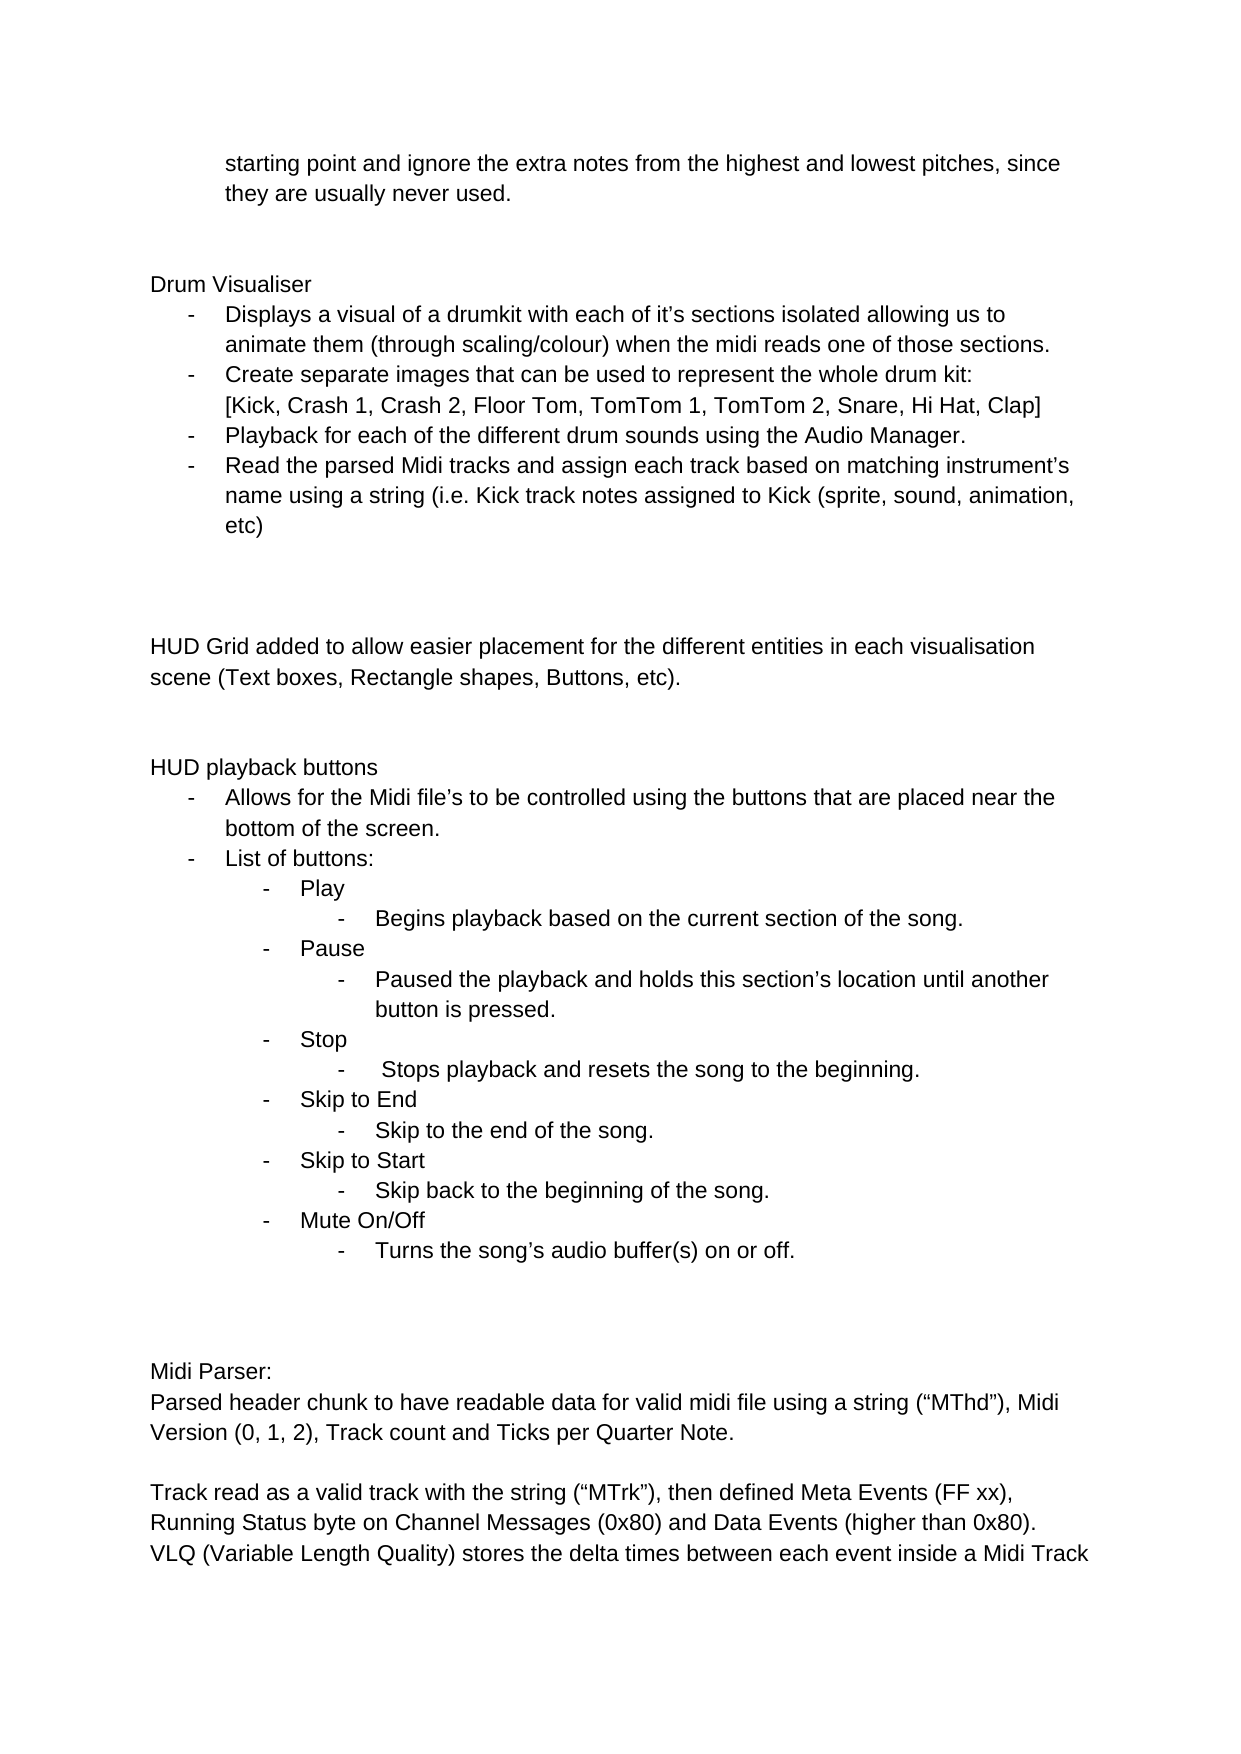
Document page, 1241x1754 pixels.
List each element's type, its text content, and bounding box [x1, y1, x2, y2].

list Mute On/Off [262, 1207, 1090, 1234]
list Create separate images that can be used to represent the whole drum kit: [187, 361, 1090, 388]
list Read the parsed Midi tracks and assign each track based on matching instrument’s name using a string (i.e. Kick track notes assigned to Kick (sprite, sound, animation, etc) [187, 452, 1090, 539]
text Track read as a valid track with the string (“MTrk”), then defined Meta Events (FF xx), Running Status byte on Channel Messages (0x80) and Data Events (higher than 0x80). [150, 1479, 1090, 1536]
list Turns the song’s audio buffer(s) on or off. [337, 1237, 1090, 1264]
list Allows for the Midi file’s to be controlled using the buttons that are placed near the bottom of the screen. [187, 784, 1090, 841]
list Playback for each of the different drum sounds using the Audio Manager. [187, 422, 1090, 448]
list [Kick, Crash 1, Crash 2, Floor Tom, TomTom 1, TomTom 2, Snare, Hi Hat, Clap] [187, 392, 1090, 418]
list Paused the playback and holds this section’s location until another button is pressed. [337, 966, 1090, 1022]
list Skip to the end of the song. [337, 1117, 1090, 1143]
list Stop [262, 1026, 1090, 1052]
list List of buttons: [187, 845, 1090, 871]
text VLQ (Variable Length Quality) stores the delta times between each event inside a Midi Track [150, 1539, 1090, 1566]
text Midi Parser: [150, 1358, 1090, 1385]
text HUD playback buttons [150, 754, 1090, 781]
text Drum Visualiser [150, 271, 1090, 297]
text Parsed header chunk to have readable data for valid midi file using a string (“MThd”), Midi Version (0, 1, 2), Track count and Ticks per Quarter Note. [150, 1388, 1090, 1445]
list Stops playback and resets the song to the beginning. [337, 1056, 1090, 1083]
list Skip to Start [262, 1147, 1090, 1173]
list starting point and ignore the extra notes from the highest and lowest pitches, since they are usually never used. [187, 150, 1090, 207]
list Begins playback based on the current section of the song. [337, 905, 1090, 932]
list Pause [262, 935, 1090, 962]
text HUD Grid added to allow easier placement for the different entities in each visualisation scene (Text boxes, Rectangle shapes, Buttons, etc). [150, 633, 1090, 690]
list Skip to End [262, 1086, 1090, 1113]
list Skip back to the beginning of the song. [337, 1177, 1090, 1203]
list Play [262, 875, 1090, 901]
list Displays a visual of a drumkit with each of it’s sections isolated allowing us to animate them (through scaling/colour) when the midi reads one of those sections. [187, 301, 1090, 358]
